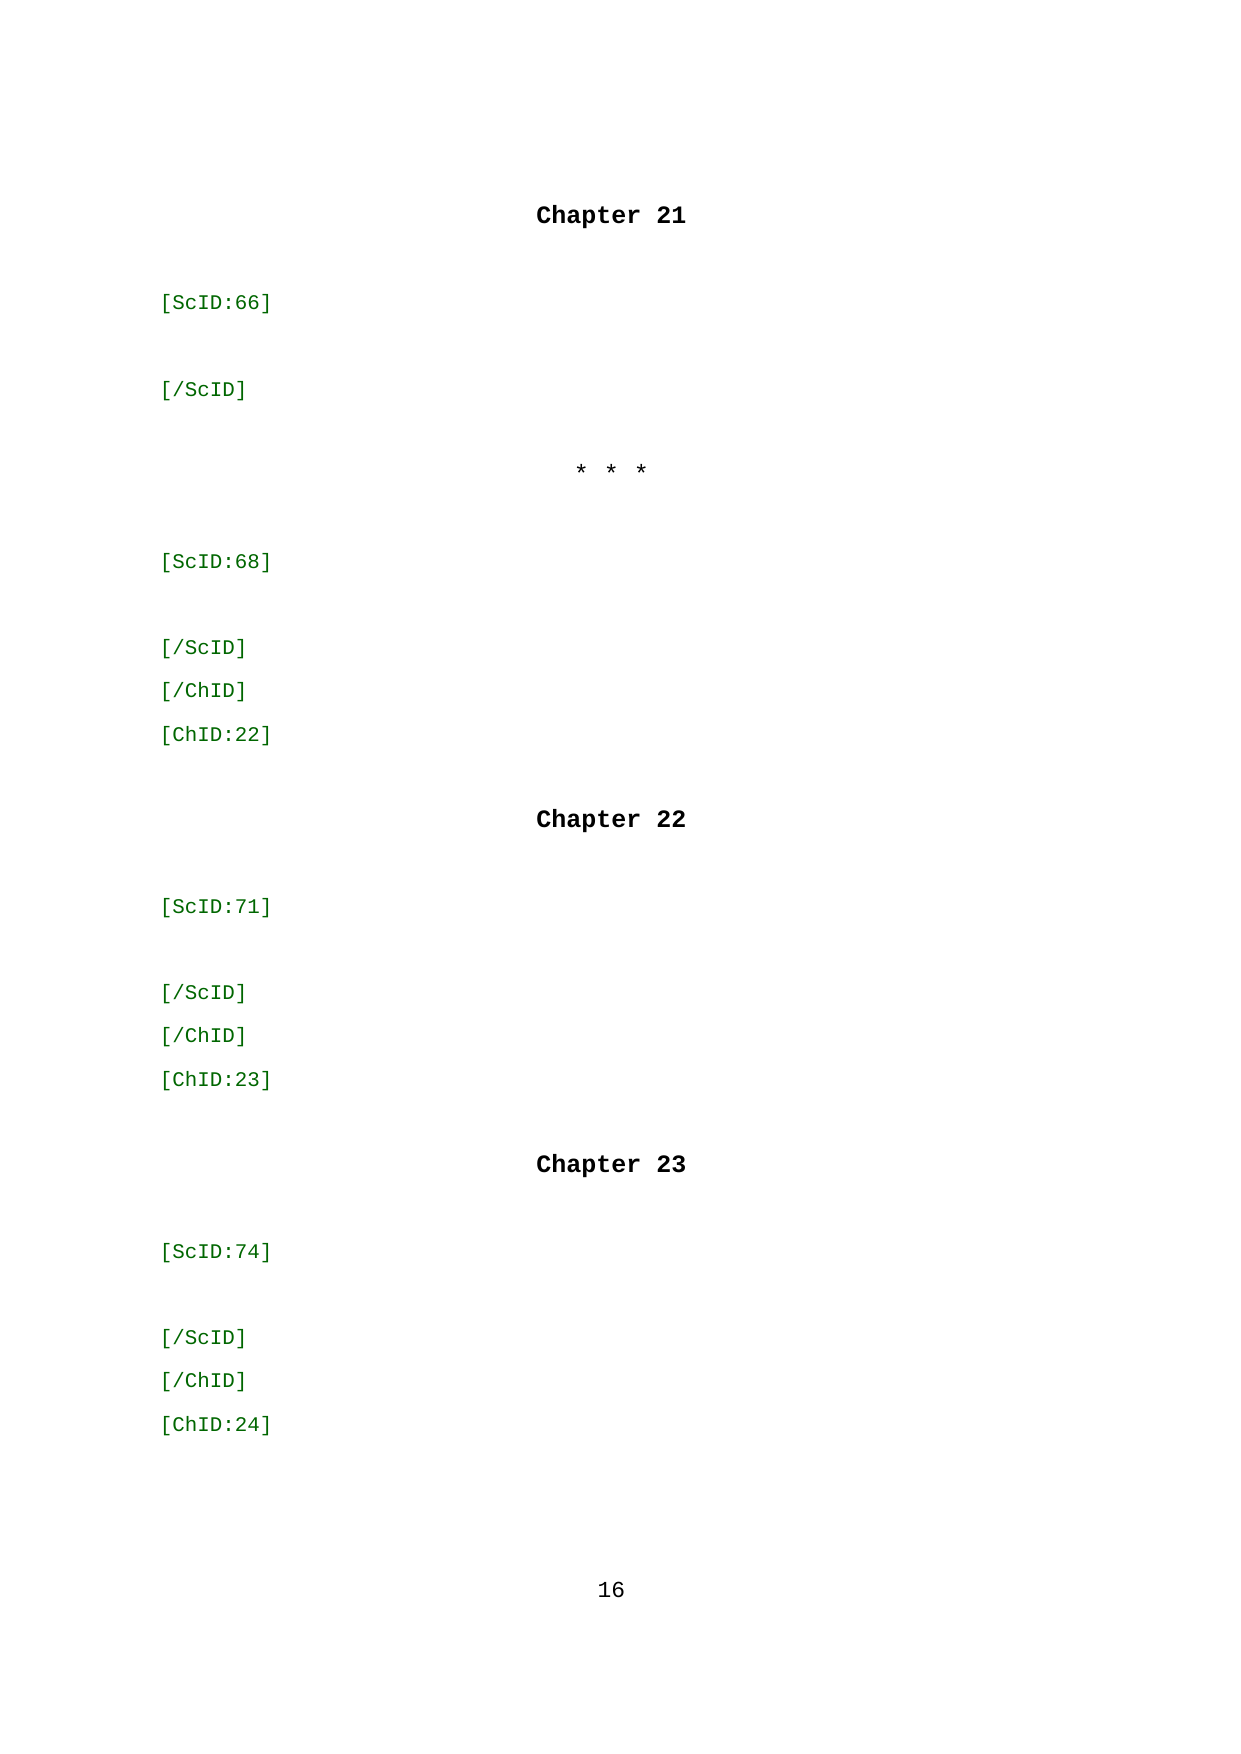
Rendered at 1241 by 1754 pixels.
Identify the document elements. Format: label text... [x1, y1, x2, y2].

text [/ScID] [159, 1310, 1063, 1353]
text [/ChID] [159, 1008, 1063, 1051]
text [ScID:68] [159, 534, 1063, 577]
text [/ChID] [159, 1353, 1063, 1396]
text [/ScID] [159, 361, 1063, 404]
subtitle Chapter 23 [159, 1138, 1063, 1181]
text [ChID:24] [159, 1396, 1063, 1439]
text [/ScID] [159, 620, 1063, 663]
subtitle Chapter 21 [159, 189, 1063, 232]
subtitle * * * [159, 448, 1063, 491]
text [ChID:23] [159, 1051, 1063, 1094]
text [ScID:74] [159, 1224, 1063, 1267]
text [ScID:71] [159, 879, 1063, 922]
text [ScID:66] [159, 275, 1063, 318]
text [ChID:22] [159, 706, 1063, 749]
text [/ChID] [159, 663, 1063, 706]
subtitle Chapter 22 [159, 793, 1063, 836]
text [/ScID] [159, 965, 1063, 1008]
